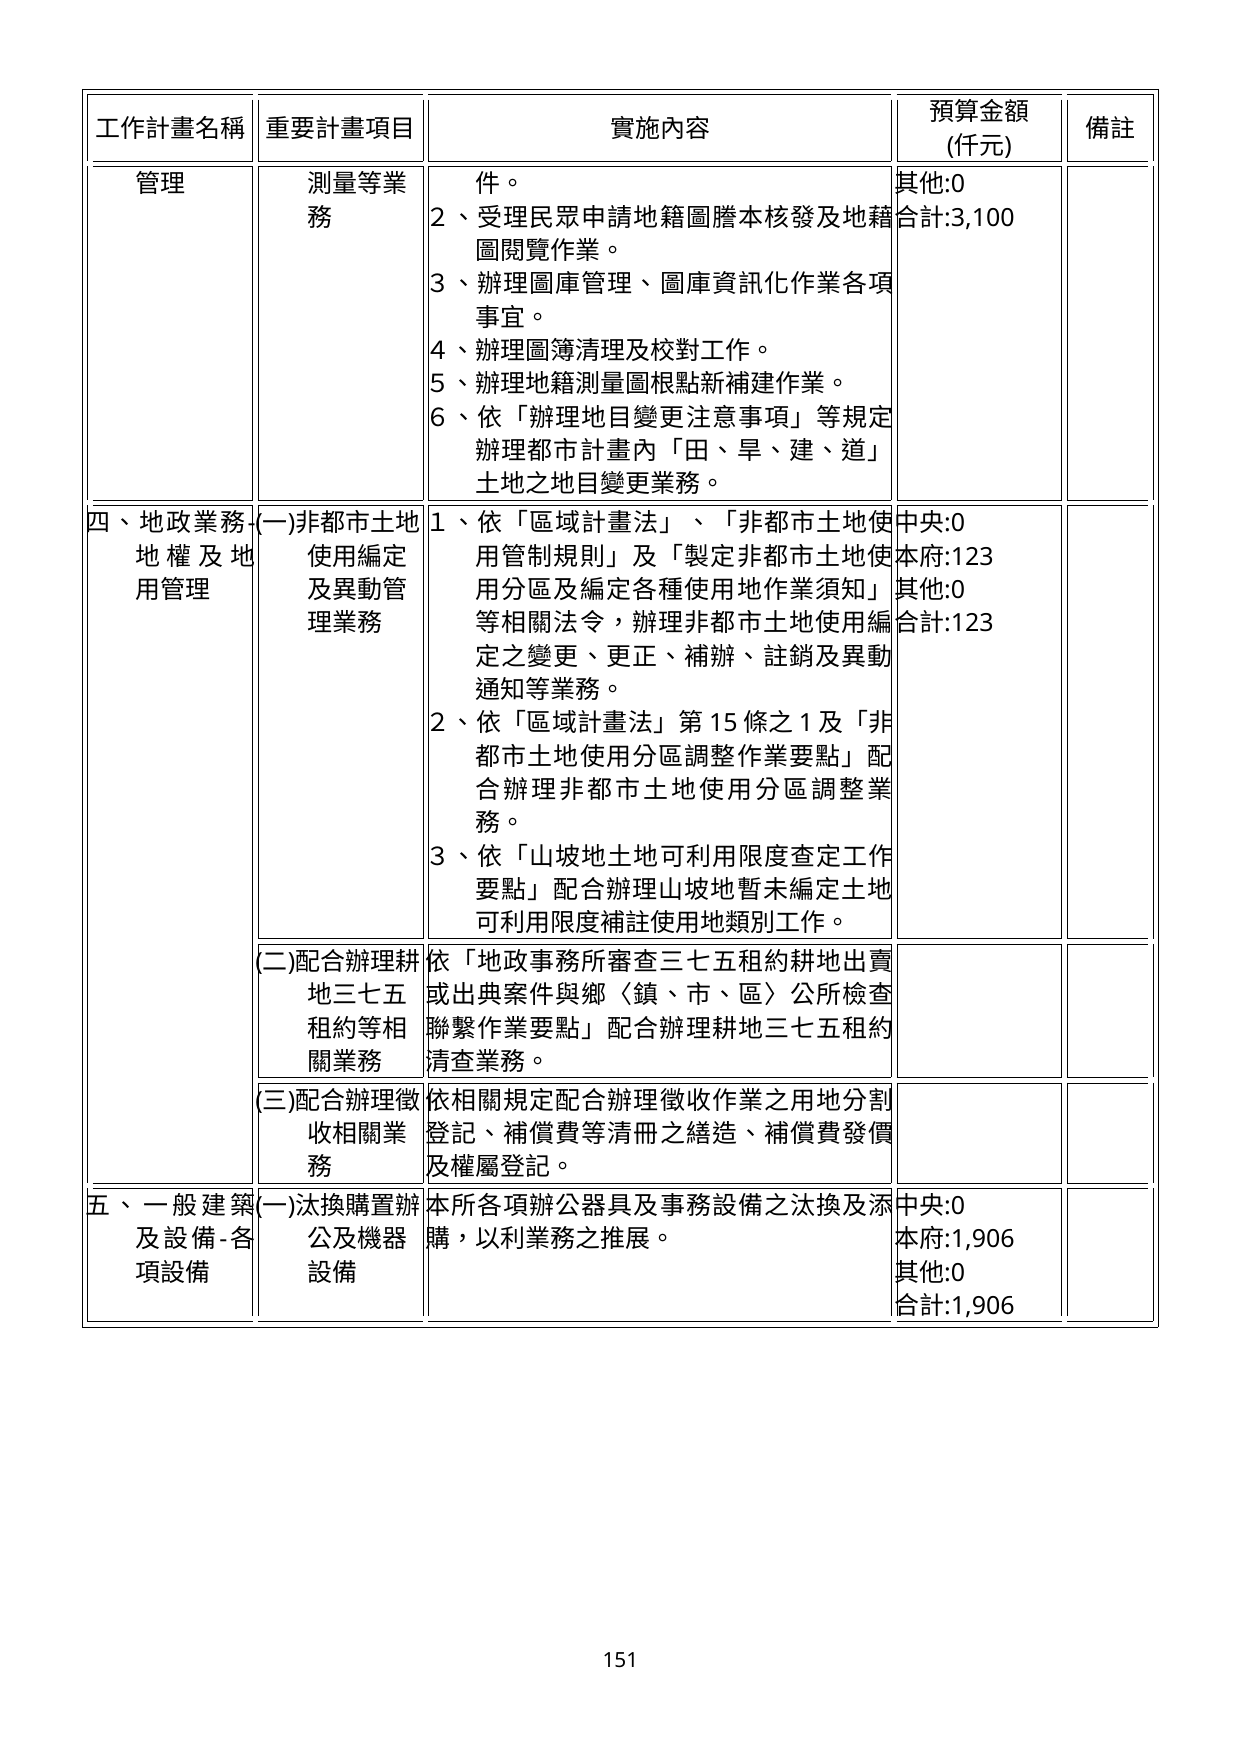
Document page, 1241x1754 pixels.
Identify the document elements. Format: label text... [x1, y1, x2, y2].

table_cell 五、一般建築及設備-各項設備 [85, 1183, 255, 1321]
table_cell 依相關規定配合辦理徵收作業之用地分割登記、補償費等清冊之繕造、補償費發價及權屬登記。 [425, 1077, 894, 1182]
table_header 備註 [1064, 90, 1156, 161]
table_cell 件。 ２、受理民眾申請地籍圖謄本核發及地藉圖閱覽作業。 ３、辦理圖庫管理、圖庫資訊化作業各項事宜。 ４、辦理圖簿清理及校對工作。 ５、辦理地籍測量圖根點新補建作業。 ６、依「辦理地目變更注意事項」等規定辦理都市計畫內「田、旱、建、道」土地之地目變更業務。 [425, 161, 894, 499]
table_cell 中央:0 本府:1,906 其他:0 合計:1,906 [894, 1183, 1064, 1321]
table_cell [1064, 500, 1156, 938]
table_cell 依「地政事務所審查三七五租約耕地出賣或出典案件與鄉〈鎮、市、區〉公所檢查聯繫作業要點」配合辦理耕地三七五租約清查業務。 [425, 938, 894, 1077]
table_cell [1064, 1077, 1156, 1182]
table_cell 四、地政業務-地權及地用管理 [85, 500, 255, 1182]
table_cell [1064, 161, 1156, 499]
table_cell [1064, 1183, 1156, 1321]
table_cell 管理 [85, 161, 255, 499]
table_cell (一)汰換購置辦公及機器設備 [255, 1183, 425, 1321]
table_header 預算金額 (仟元) [894, 90, 1064, 161]
table_cell 測量等業務 [255, 161, 425, 499]
table_cell 中央:0 本府:123 其他:0 合計:123 [894, 500, 1064, 938]
table_header 實施內容 [425, 90, 894, 161]
table_header 重要計畫項目 [255, 90, 425, 161]
table_cell [898, 1084, 1061, 1182]
table_cell [1064, 938, 1156, 1077]
table_cell (一)非都市土地使用編定及異動管理業務 [255, 500, 425, 938]
table_cell 本所各項辦公器具及事務設備之汰換及添購，以利業務之推展。 [425, 1183, 894, 1321]
table_cell (二)配合辦理耕地三七五租約等相關業務 [255, 938, 425, 1077]
table_header 工作計畫名稱 [85, 90, 255, 161]
table_cell [894, 1077, 1064, 1182]
table_cell [894, 938, 1064, 1077]
table_cell [898, 945, 1061, 1077]
table_cell (三)配合辦理徵收相關業務 [255, 1077, 425, 1182]
table_cell 其他:0 合計:3,100 [894, 161, 1064, 499]
table_cell １、依「區域計畫法」、「非都市土地使用管制規則」及「製定非都市土地使用分區及編定各種使用地作業須知」等相關法令，辦理非都市土地使用編定之變更、更正、補辦、註銷及異動通知等業務。 ２、依「區域計畫法」第15條之1及「非都市土地使用分區調整作業要點」配合辦理非都市土地使用分區調整業務。 ３、依「山坡地土地可利用限度查定工作要點」配合辦理山坡地暫未編定土地可利用限度補註使用地類別工作。 [425, 500, 894, 938]
